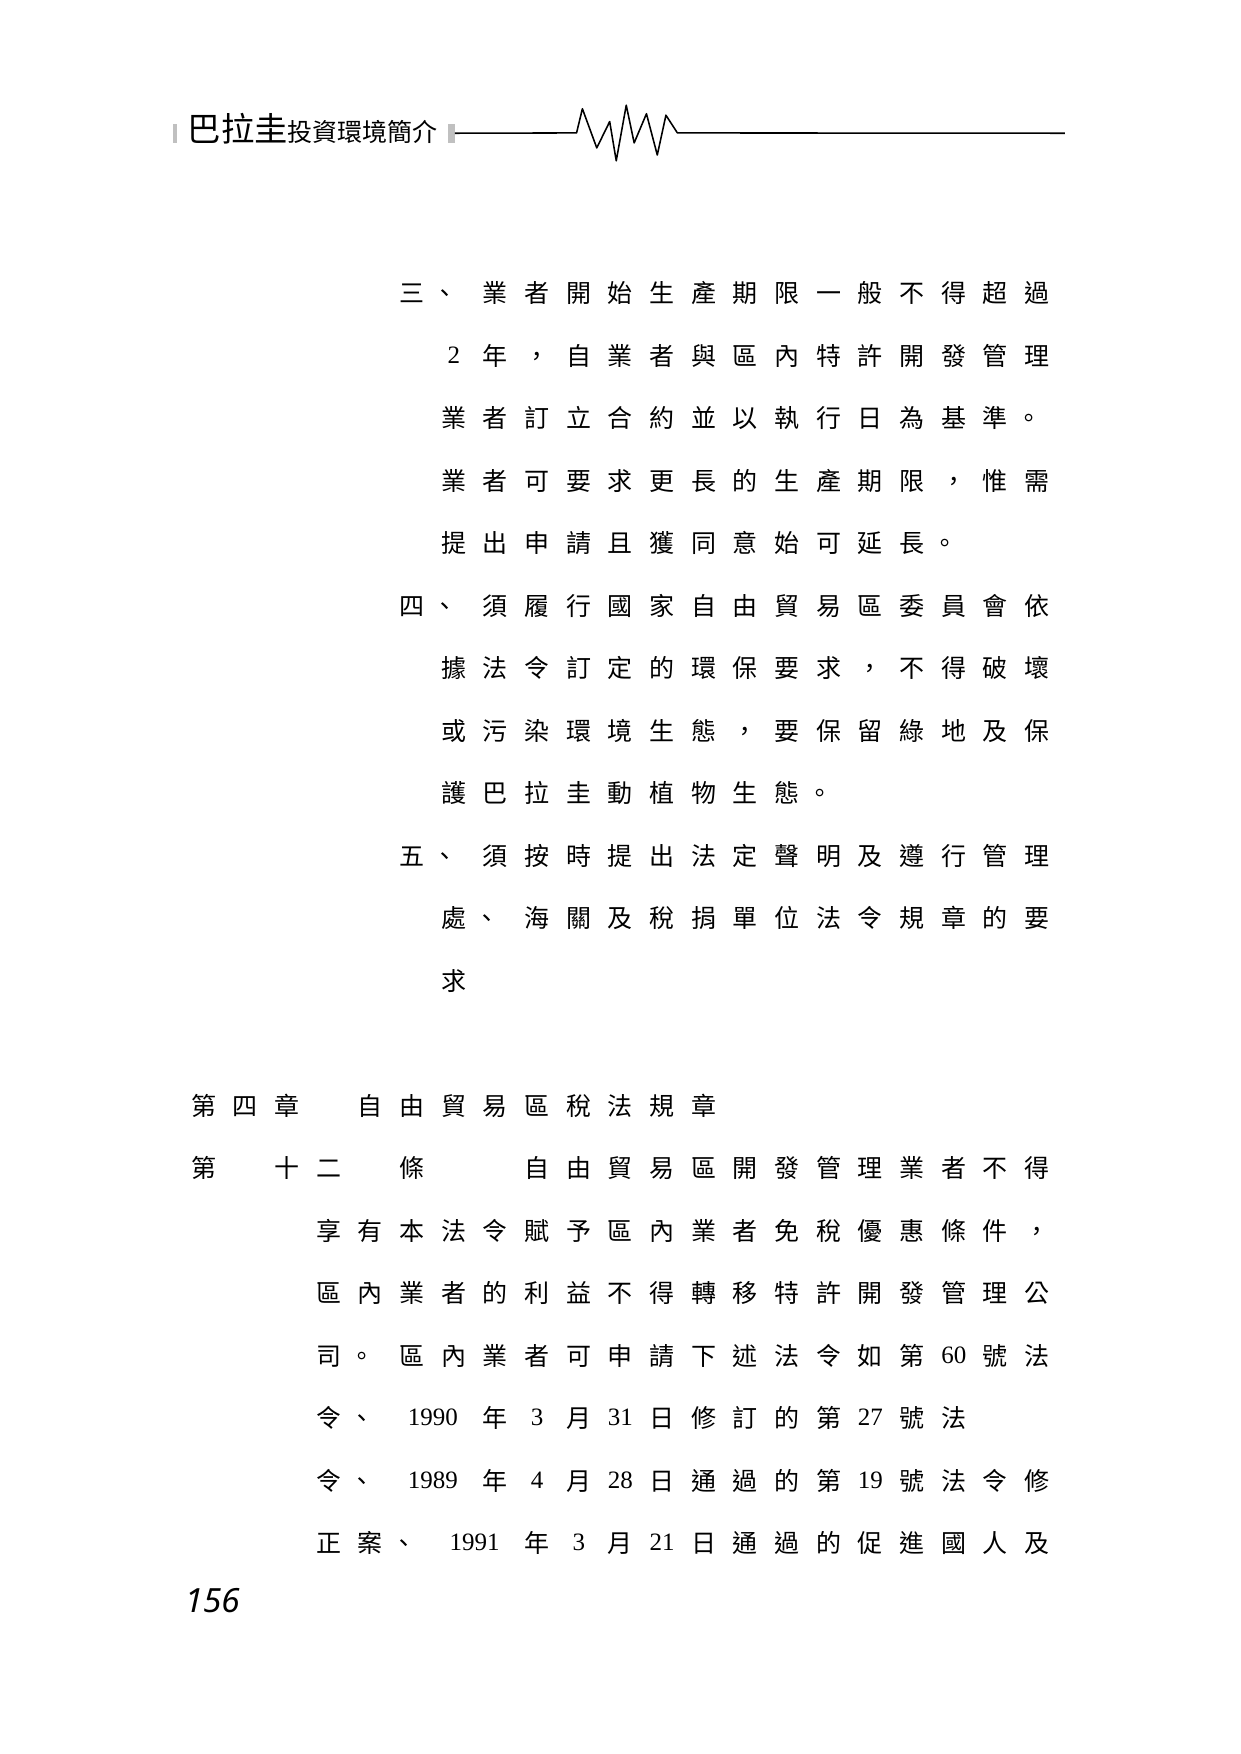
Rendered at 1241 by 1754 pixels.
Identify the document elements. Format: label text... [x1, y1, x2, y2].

text 四、須履行國家自由貿易區委員會依據法令訂定的環保要求，不得破壞或污染環境生態，要保留綠地及保護巴拉圭動植物生態。 [355, 563, 1058, 813]
text 五、須按時提出法定聲明及遵行管理處、海關及稅捐單位法令規章的要求 [355, 813, 1058, 1000]
text 第四章 自由貿易區稅法規章 [183, 1063, 1058, 1125]
text 第 十二 條 自由貿易區開發管理業者不得享有本法令賦予區內業者免稅優惠條件，區內業者的利益不得轉移特許開發管理公司。區內業者可申請下述法令如第60號法令、1990年3月31日修訂的第27號法令、1989年4月28日通過的第19號法令修正案、1991年3月21日通過的促進國人及 [183, 1125, 1058, 1563]
text 三、業者開始生產期限一般不得超過2年，自業者與區內特許開發管理業者訂立合約並以執行日為基準。業者可要求更長的生產期限，惟需提出申請且獲同意始可延長。 [355, 250, 1058, 563]
